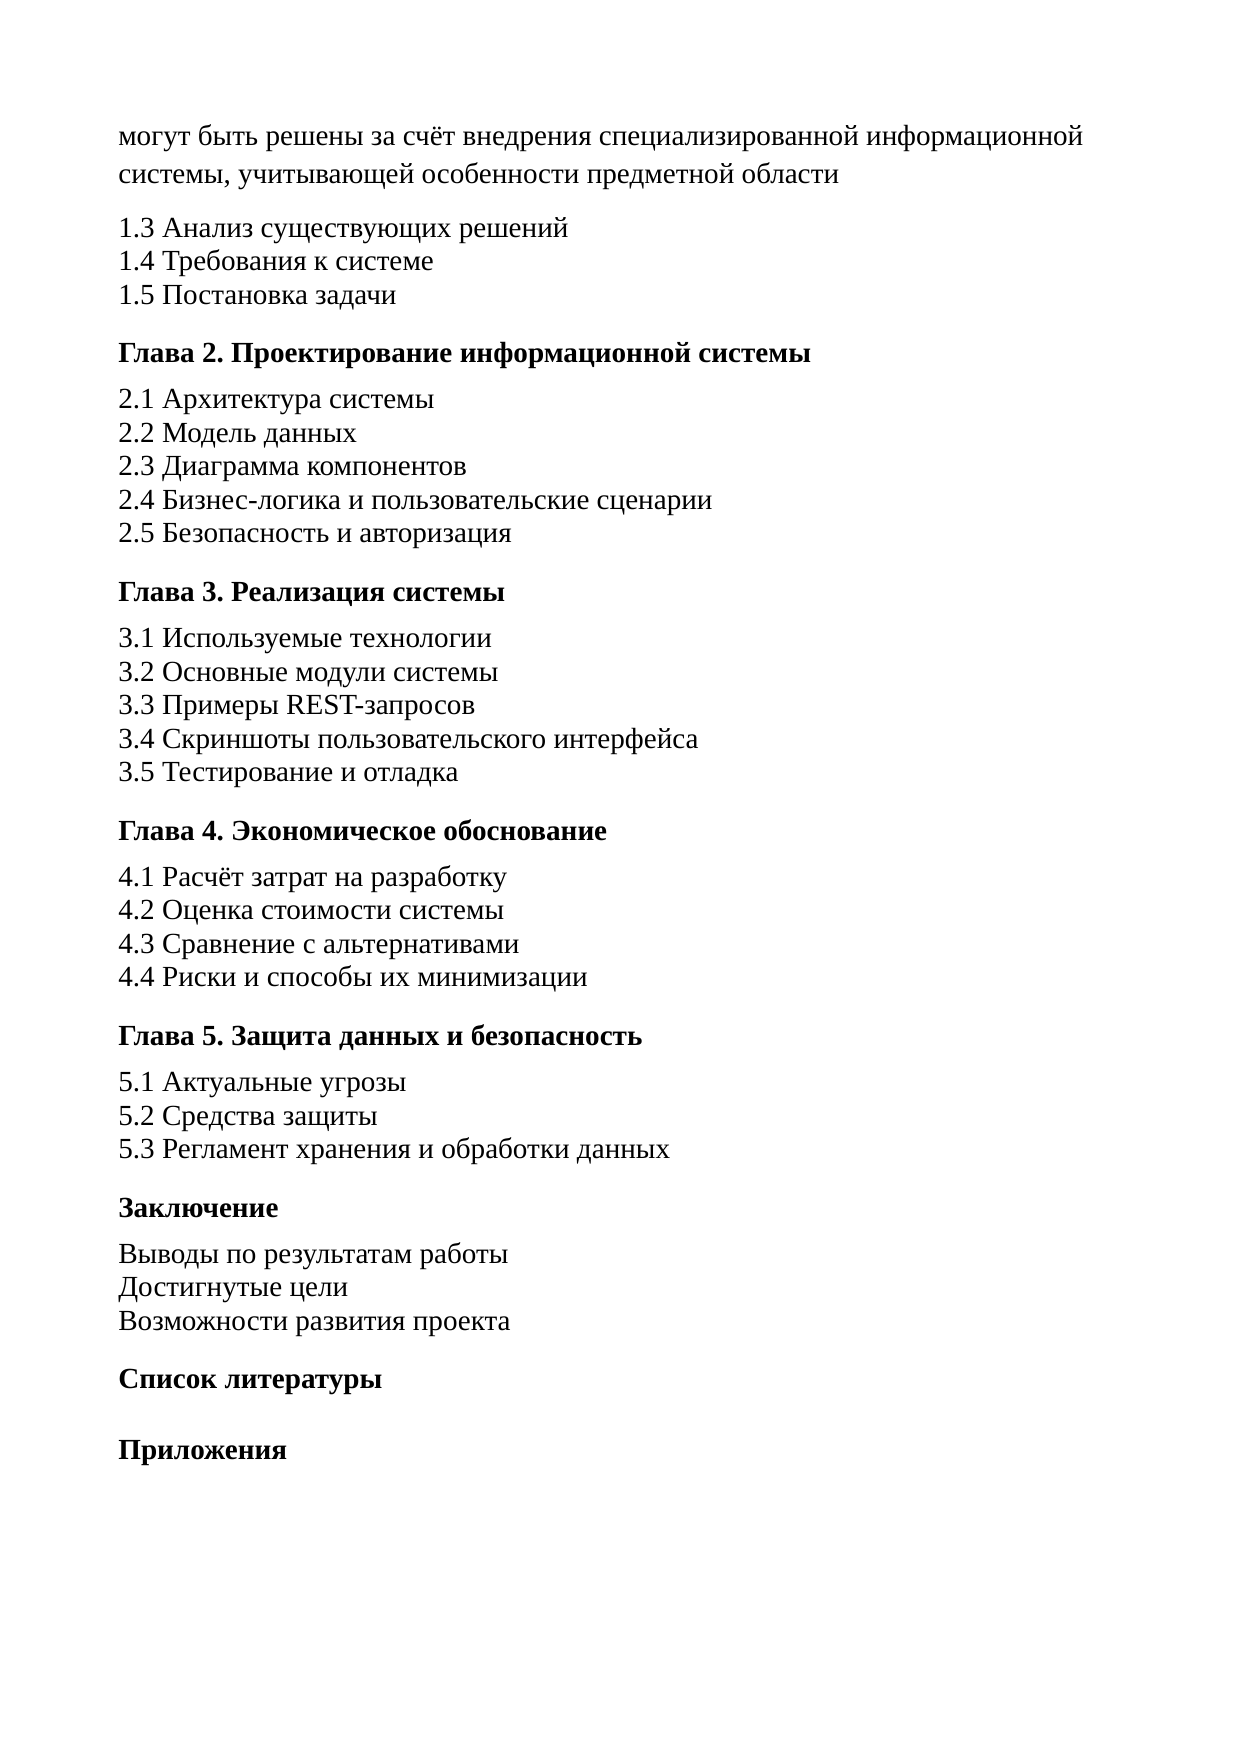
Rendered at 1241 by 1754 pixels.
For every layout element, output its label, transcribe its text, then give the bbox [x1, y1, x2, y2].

text 4.1 Расчёт затрат на разработку [118, 859, 1122, 892]
text 3.1 Используемые технологии [118, 620, 1122, 654]
text 4.2 Оценка стоимости системы [118, 892, 1122, 926]
text 5.1 Актуальные угрозы [118, 1064, 1122, 1098]
text 5.2 Средства защиты [118, 1098, 1122, 1131]
text 5.3 Регламент хранения и обработки данных [118, 1131, 1122, 1165]
subtitle Глава 2. Проектирование информационной системы [118, 335, 1122, 369]
text 4.4 Риски и способы их минимизации [118, 959, 1122, 993]
text 2.1 Архитектура системы [118, 381, 1122, 415]
text 3.5 Тестирование и отладка [118, 754, 1122, 788]
text 3.3 Примеры REST-запросов [118, 687, 1122, 721]
text 3.4 Скриншоты пользовательского интерфейса [118, 721, 1122, 754]
text 3.2 Основные модули системы [118, 654, 1122, 687]
text Выводы по результатам работы [118, 1236, 1122, 1269]
subtitle Приложения [118, 1432, 1122, 1466]
subtitle Глава 4. Экономическое обоснование [118, 813, 1122, 846]
text 1.3 Анализ существующих решений [118, 210, 1122, 243]
text 2.2 Модель данных [118, 415, 1122, 448]
text 2.3 Диаграмма компонентов [118, 448, 1122, 482]
text могут быть решены за счёт внедрения специализированной информационной системы, учитывающей особенности предметной области [118, 118, 1122, 190]
text Возможности развития проекта [118, 1303, 1122, 1336]
text 1.4 Требования к системе [118, 243, 1122, 277]
subtitle Глава 3. Реализация системы [118, 574, 1122, 608]
text 1.5 Постановка задачи [118, 277, 1122, 310]
subtitle Список литературы [118, 1361, 1122, 1395]
subtitle Заключение [118, 1190, 1122, 1223]
subtitle Глава 5. Защита данных и безопасность [118, 1018, 1122, 1052]
text Достигнутые цели [118, 1269, 1122, 1303]
text 2.4 Бизнес-логика и пользовательские сценарии [118, 482, 1122, 516]
text 4.3 Сравнение с альтернативами [118, 926, 1122, 959]
text 2.5 Безопасность и авторизация [118, 516, 1122, 549]
